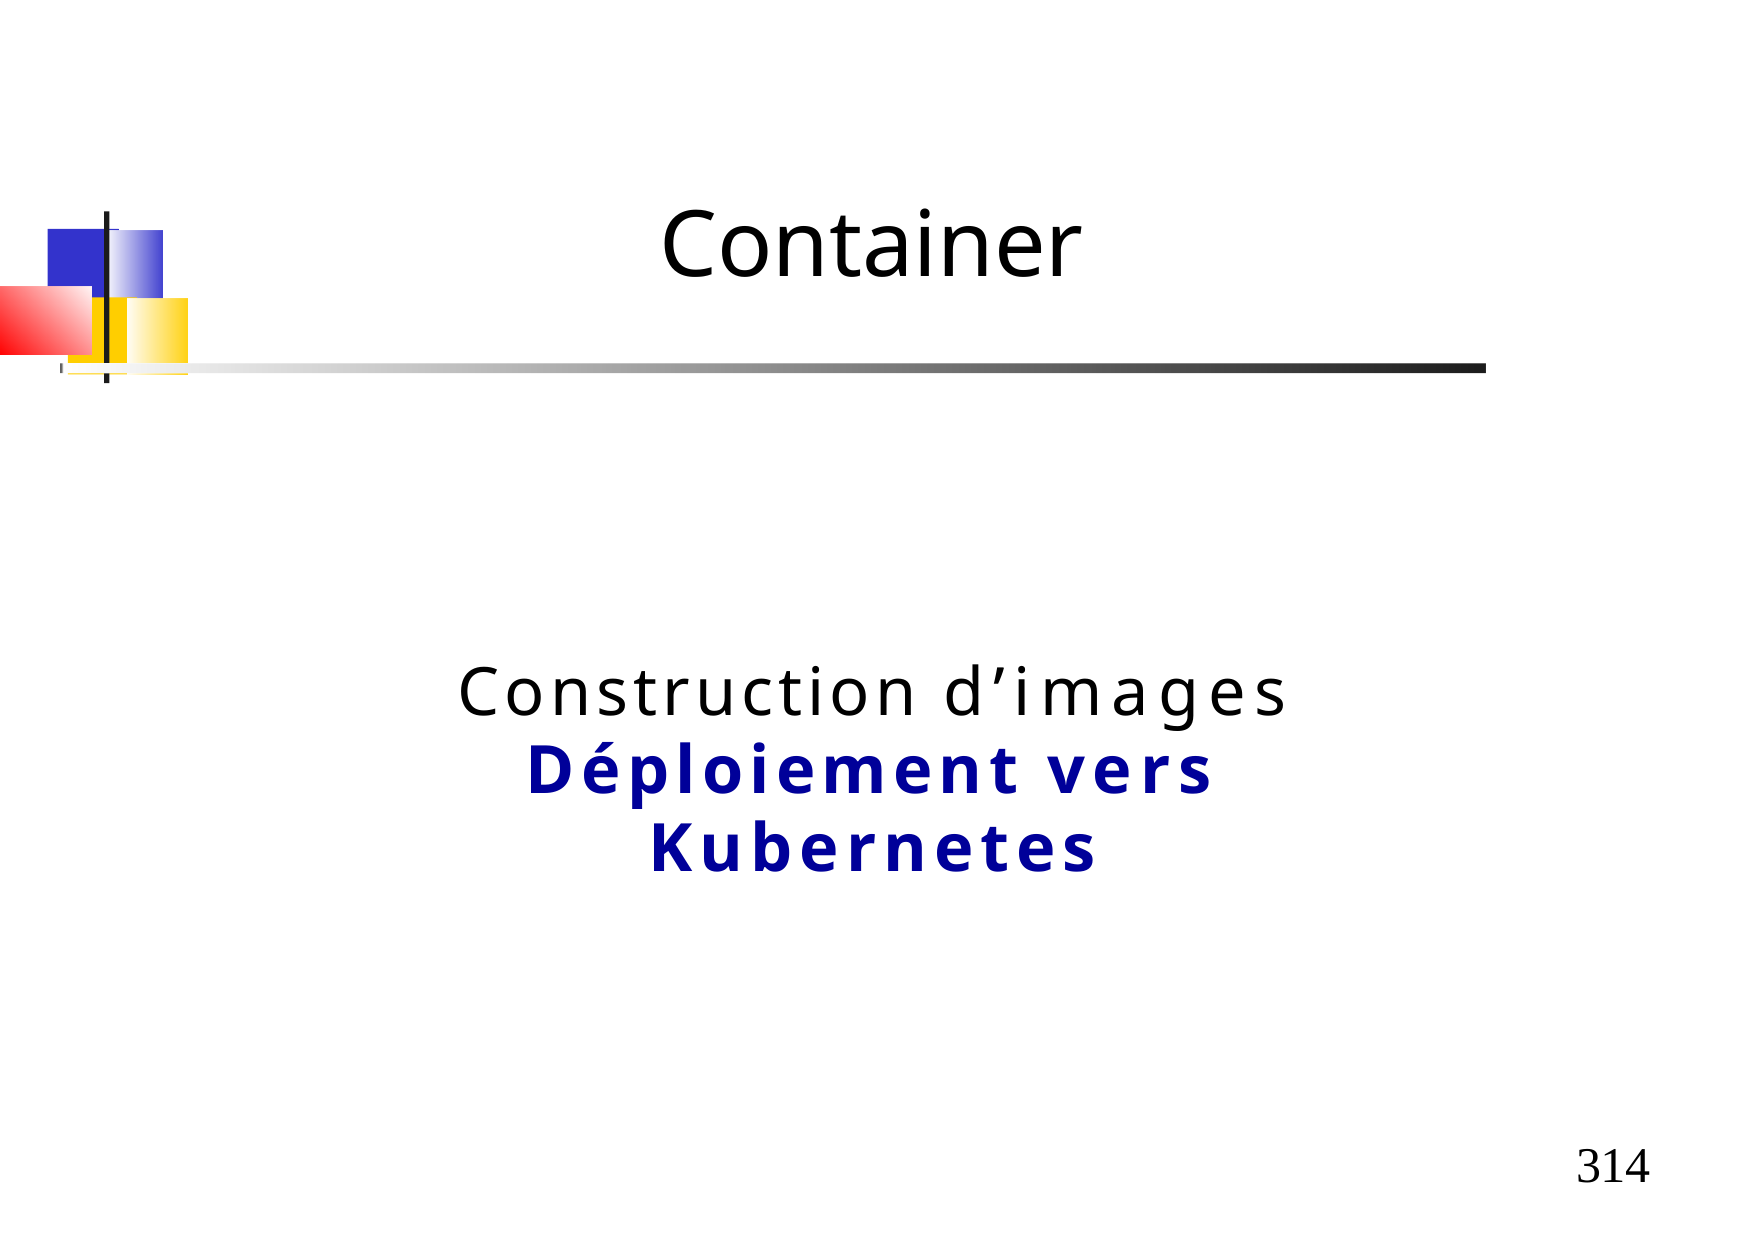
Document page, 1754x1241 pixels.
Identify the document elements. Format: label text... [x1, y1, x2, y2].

title Container [179, 183, 1564, 393]
picture [60, 229, 179, 384]
text_box Construction d’images Déploiement vers Kubernetes [309, 648, 1436, 886]
picture [0, 285, 92, 355]
slide_number 314 [1569, 1135, 1660, 1241]
